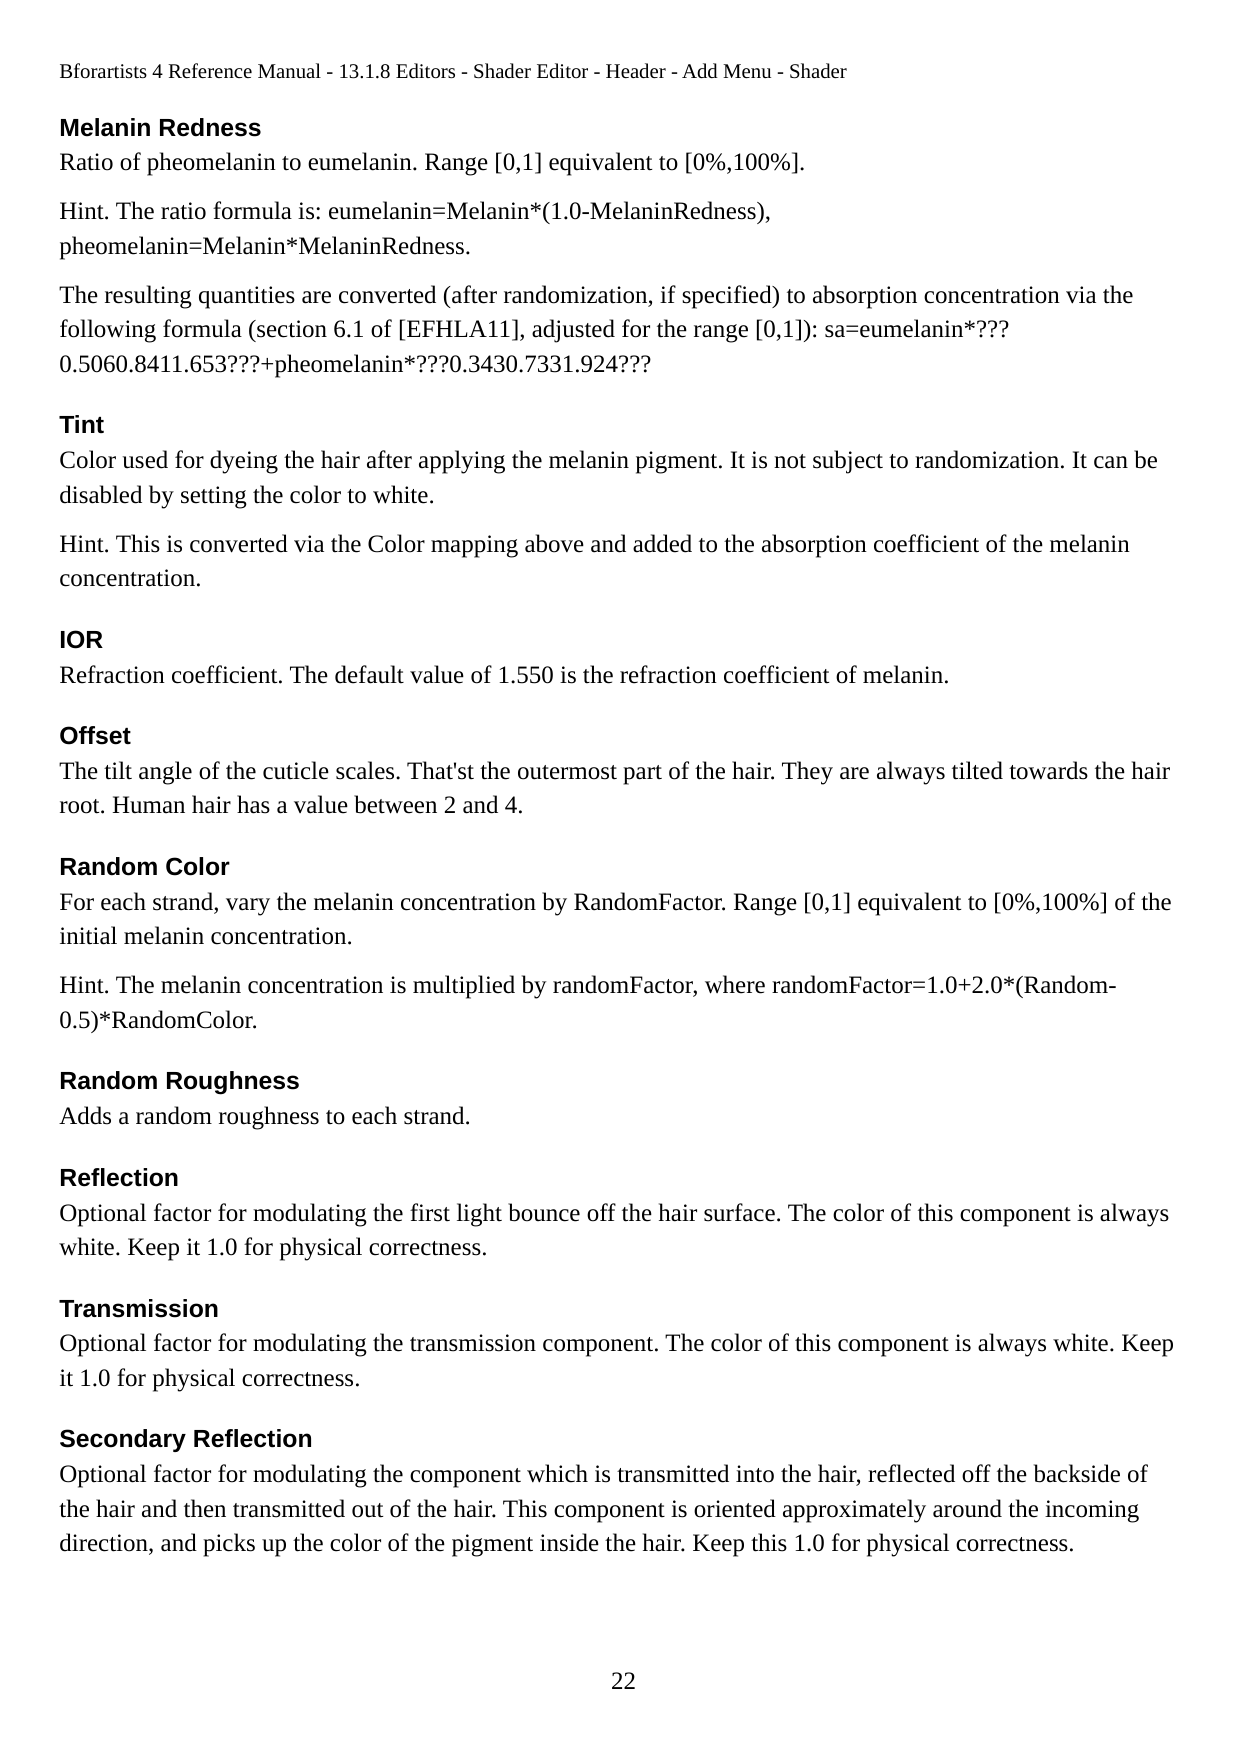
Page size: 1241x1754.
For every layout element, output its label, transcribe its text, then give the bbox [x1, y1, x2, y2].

text Optional factor for modulating the transmission component. The color of this component is always white. Keep it 1.0 for physical correctness. [59, 1328, 1181, 1392]
text Color used for dyeing the hair after applying the melanin pigment. It is not subject to randomization. It can be disabled by setting the color to white. [59, 445, 1181, 508]
text The tilt angle of the cuticle scales. That'st the outermost part of the hair. They are always tilted towards the hair root. Human hair has a value between 2 and 4. [59, 756, 1181, 819]
text Ratio of pheomelanin to eumelanin. Range [0,1] equivalent to [0%,100%]. [59, 147, 1181, 176]
text Optional factor for modulating the component which is transmitted into the hair, reflected off the backside of the hair and then transmitted out of the hair. This component is oriented approximately around the incoming direction, and picks up the color of the pigment inside the hair. Keep this 1.0 for physical correctness. [59, 1459, 1181, 1557]
subtitle Melanin Redness [59, 113, 1181, 141]
text Hint. This is converted via the Color mapping above and added to the absorption coefficient of the melanin concentration. [59, 529, 1181, 592]
text Hint. The ratio formula is: eumelanin=Melanin*(1.0-MelaninRedness), pheomelanin=Melanin*MelaninRedness. [59, 196, 1181, 260]
subtitle Tint [59, 411, 1181, 439]
subtitle Random Roughness [59, 1066, 1181, 1095]
text Optional factor for modulating the first light bounce off the hair surface. The color of this component is always white. Keep it 1.0 for physical correctness. [59, 1198, 1181, 1261]
text For each strand, vary the melanin concentration by RandomFactor. Range [0,1] equivalent to [0%,100%] of the initial melanin concentration. [59, 887, 1181, 950]
subtitle IOR [59, 625, 1181, 653]
subtitle Transmission [59, 1294, 1181, 1322]
text Adds a random roughness to each strand. [59, 1101, 1181, 1130]
subtitle Secondary Reflection [59, 1424, 1181, 1453]
text Hint. The melanin concentration is multiplied by randomFactor, where randomFactor=1.0+2.0*(Random-0.5)*RandomColor. [59, 970, 1181, 1034]
text Refraction coefficient. The default value of 1.550 is the refraction coefficient of melanin. [59, 660, 1181, 688]
subtitle Reflection [59, 1163, 1181, 1191]
subtitle Offset [59, 721, 1181, 750]
subtitle Random Color [59, 852, 1181, 881]
text The resulting quantities are converted (after randomization, if specified) to absorption concentration via the following formula (section 6.1 of [EFHLA11], adjusted for the range [0,1]): sa=eumelanin*???0.5060.8411.653???+pheomelanin*???0.3430.7331.924??? [59, 280, 1181, 378]
